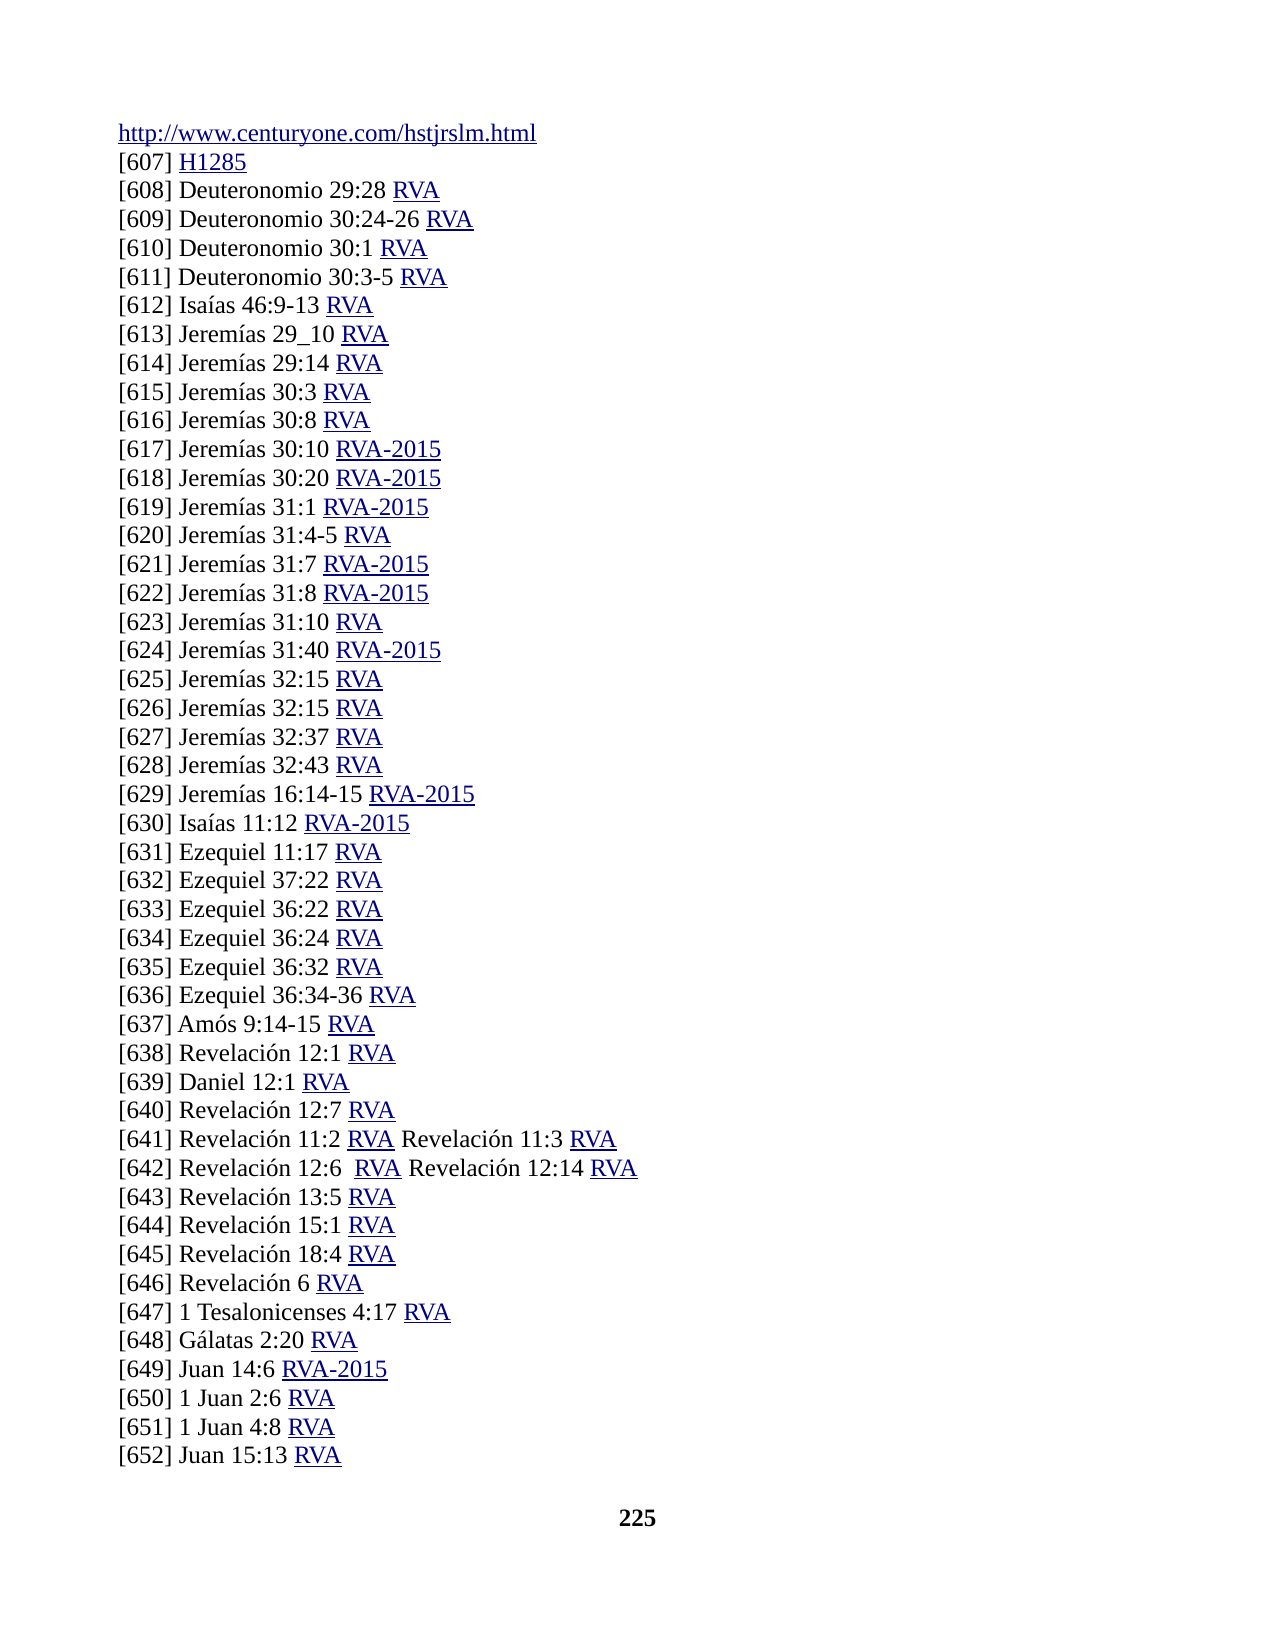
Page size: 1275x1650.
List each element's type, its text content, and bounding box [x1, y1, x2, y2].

text http://www.centuryone.com/hstjrslm.html [118, 118, 1157, 147]
text Revelación 12:6 RVA Revelación 12:14 RVA [118, 1153, 1157, 1182]
text Jeremías 32:43 RVA [118, 751, 1157, 779]
text Ezequiel 36:34-36 RVA [118, 981, 1157, 1009]
text Isaías 46:9-13 RVA [118, 291, 1157, 319]
text Jeremías 31:4-5 RVA [118, 521, 1157, 549]
text Jeremías 31:7 RVA-2015 [118, 549, 1157, 578]
text Jeremías 32:15 RVA [118, 664, 1157, 693]
text Jeremías 31:1 RVA-2015 [118, 492, 1157, 521]
text Jeremías 16:14-15 RVA-2015 [118, 779, 1157, 808]
text Isaías 11:12 RVA-2015 [118, 808, 1157, 837]
text Jeremías 31:10 RVA [118, 607, 1157, 636]
text Deuteronomio 30:1 RVA [118, 233, 1157, 262]
text Jeremías 32:15 RVA [118, 693, 1157, 722]
text Jeremías 30:3 RVA [118, 377, 1157, 406]
text 1 Juan 2:6 RVA [118, 1383, 1157, 1412]
text Ezequiel 36:24 RVA [118, 923, 1157, 952]
text 1 Juan 4:8 RVA [118, 1412, 1157, 1441]
text Revelación 18:4 RVA [118, 1239, 1157, 1268]
text Jeremías 31:40 RVA-2015 [118, 636, 1157, 664]
text Gálatas 2:20 RVA [118, 1326, 1157, 1354]
text Ezequiel 37:22 RVA [118, 866, 1157, 894]
text Revelación 11:2 RVA Revelación 11:3 RVA [118, 1124, 1157, 1153]
text Ezequiel 36:32 RVA [118, 952, 1157, 981]
text Amós 9:14-15 RVA [118, 1009, 1157, 1038]
text Revelación 12:7 RVA [118, 1096, 1157, 1124]
text Juan 15:13 RVA [118, 1441, 1157, 1469]
text Ezequiel 11:17 RVA [118, 837, 1157, 866]
text Revelación 6 RVA [118, 1268, 1157, 1297]
text H1285 [118, 147, 1157, 176]
text Revelación 13:5 RVA [118, 1182, 1157, 1211]
text Revelación 12:1 RVA [118, 1038, 1157, 1067]
text Deuteronomio 29:28 RVA [118, 176, 1157, 204]
text Jeremías 29_10 RVA [118, 319, 1157, 348]
text Jeremías 30:8 RVA [118, 406, 1157, 434]
text Ezequiel 36:22 RVA [118, 894, 1157, 923]
text Jeremías 31:8 RVA-2015 [118, 578, 1157, 607]
text Daniel 12:1 RVA [118, 1067, 1157, 1096]
text Jeremías 29:14 RVA [118, 348, 1157, 377]
text Juan 14:6 RVA-2015 [118, 1354, 1157, 1383]
text Deuteronomio 30:3-5 RVA [118, 262, 1157, 291]
text 1 Tesalonicenses 4:17 RVA [118, 1297, 1157, 1326]
text Revelación 15:1 RVA [118, 1211, 1157, 1239]
text Deuteronomio 30:24-26 RVA [118, 204, 1157, 233]
text Jeremías 30:10 RVA-2015 [118, 434, 1157, 463]
text Jeremías 32:37 RVA [118, 722, 1157, 751]
text Jeremías 30:20 RVA-2015 [118, 463, 1157, 492]
